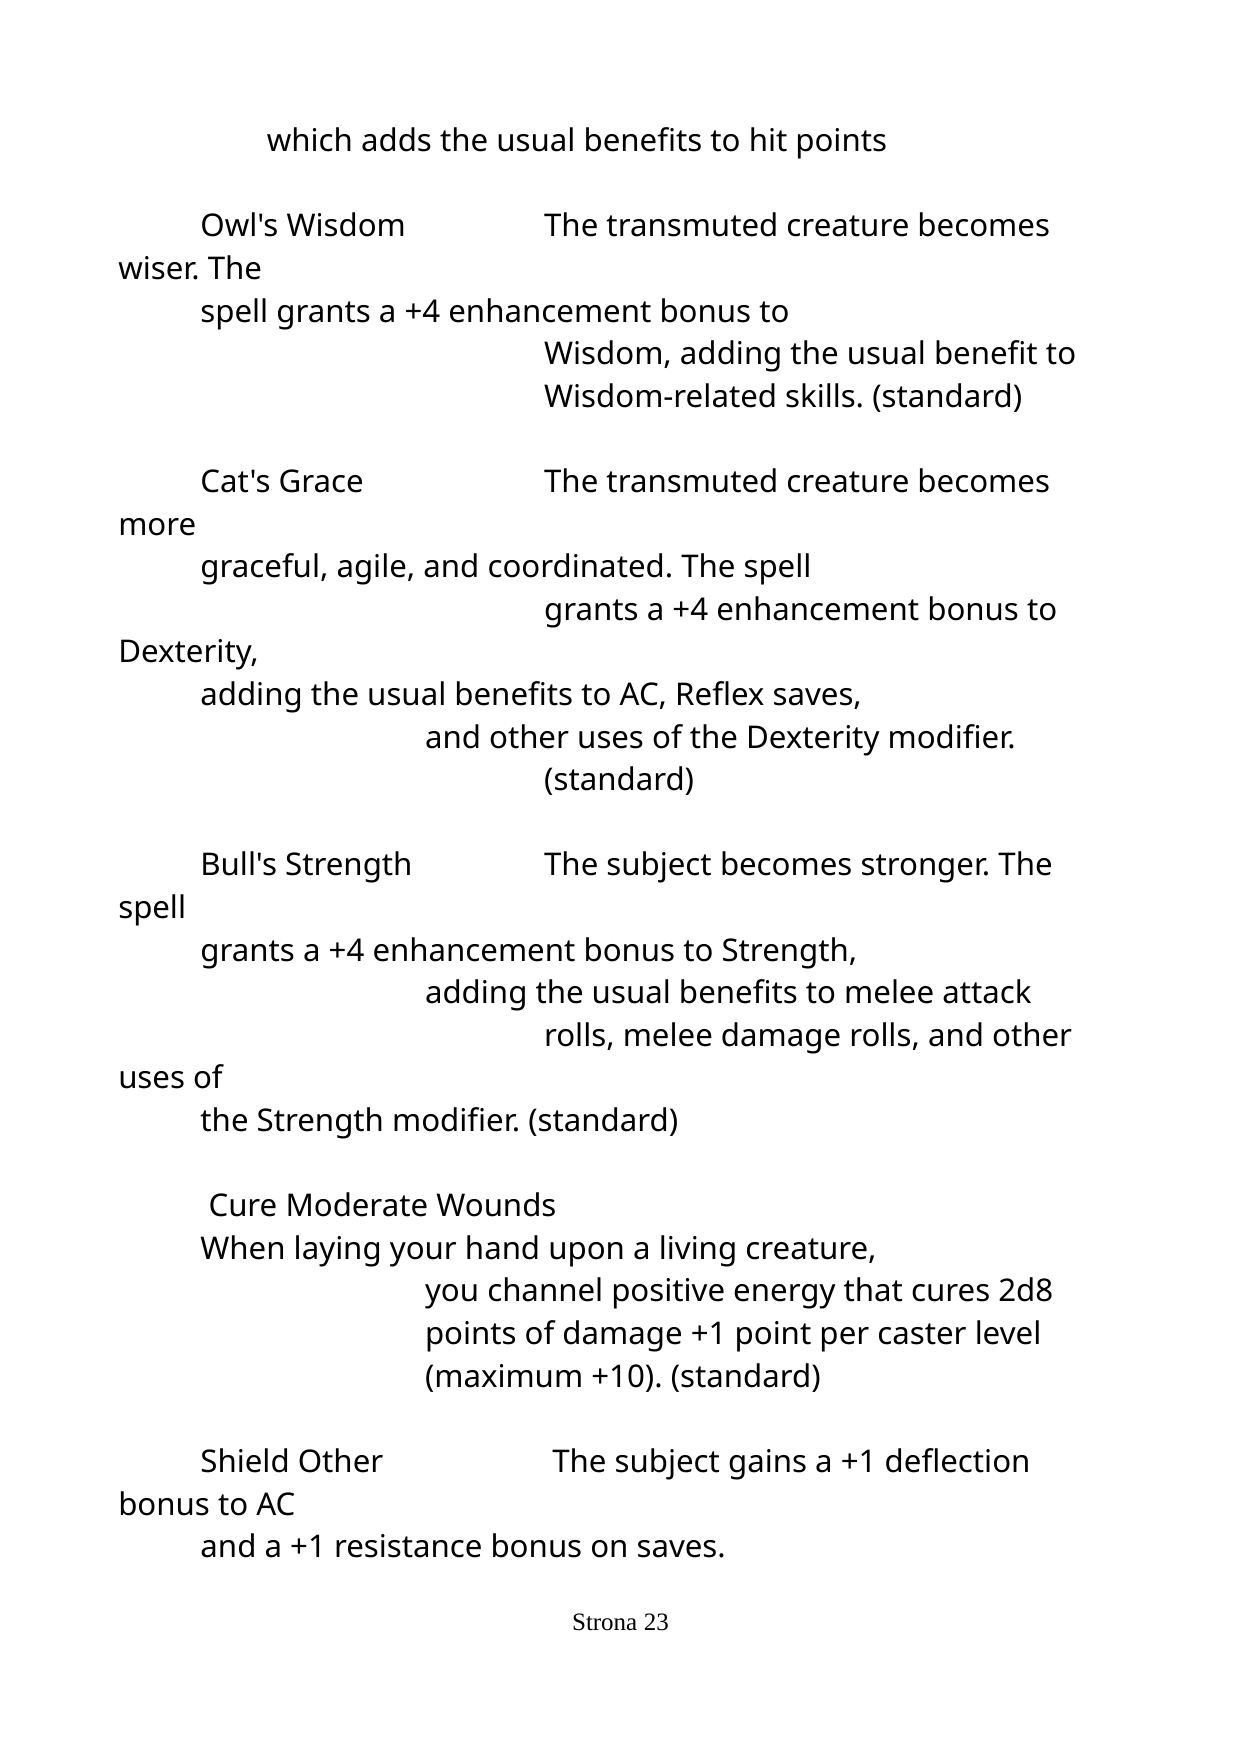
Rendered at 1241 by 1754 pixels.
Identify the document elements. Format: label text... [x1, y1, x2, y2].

text Owl's Wisdom The transmuted creature becomes wiser. The spell grants a +4 enhancement bonus to Wisdom, adding the usual benefit to [118, 203, 1122, 374]
text Shield Other The subject gains a +1 deflection bonus to AC and a +1 resistance bonus on saves. [118, 1439, 1122, 1567]
text Bull's Strength The subject becomes stronger. The spell grants a +4 enhancement bonus to Strength, adding the usual benefits to melee attack rolls, melee damage rolls, and other uses of the Strength modifier. (standard) Cure Moderate Wounds When laying your hand upon a living creature, you channel positive energy that cures 2d8 points of damage +1 point per caster level (maximum +10). (standard) [118, 842, 1122, 1396]
text (standard) [118, 757, 1122, 800]
text Cat's Grace The transmuted creature becomes more graceful, agile, and coordinated. The spell grants a +4 enhancement bonus to Dexterity, adding the usual benefits to AC, Reflex saves, and other uses of the Dexterity modifier. [118, 416, 1122, 757]
text which adds the usual benefits to hit points [118, 118, 1122, 161]
text Wisdom-related skills. (standard) [118, 374, 1122, 416]
